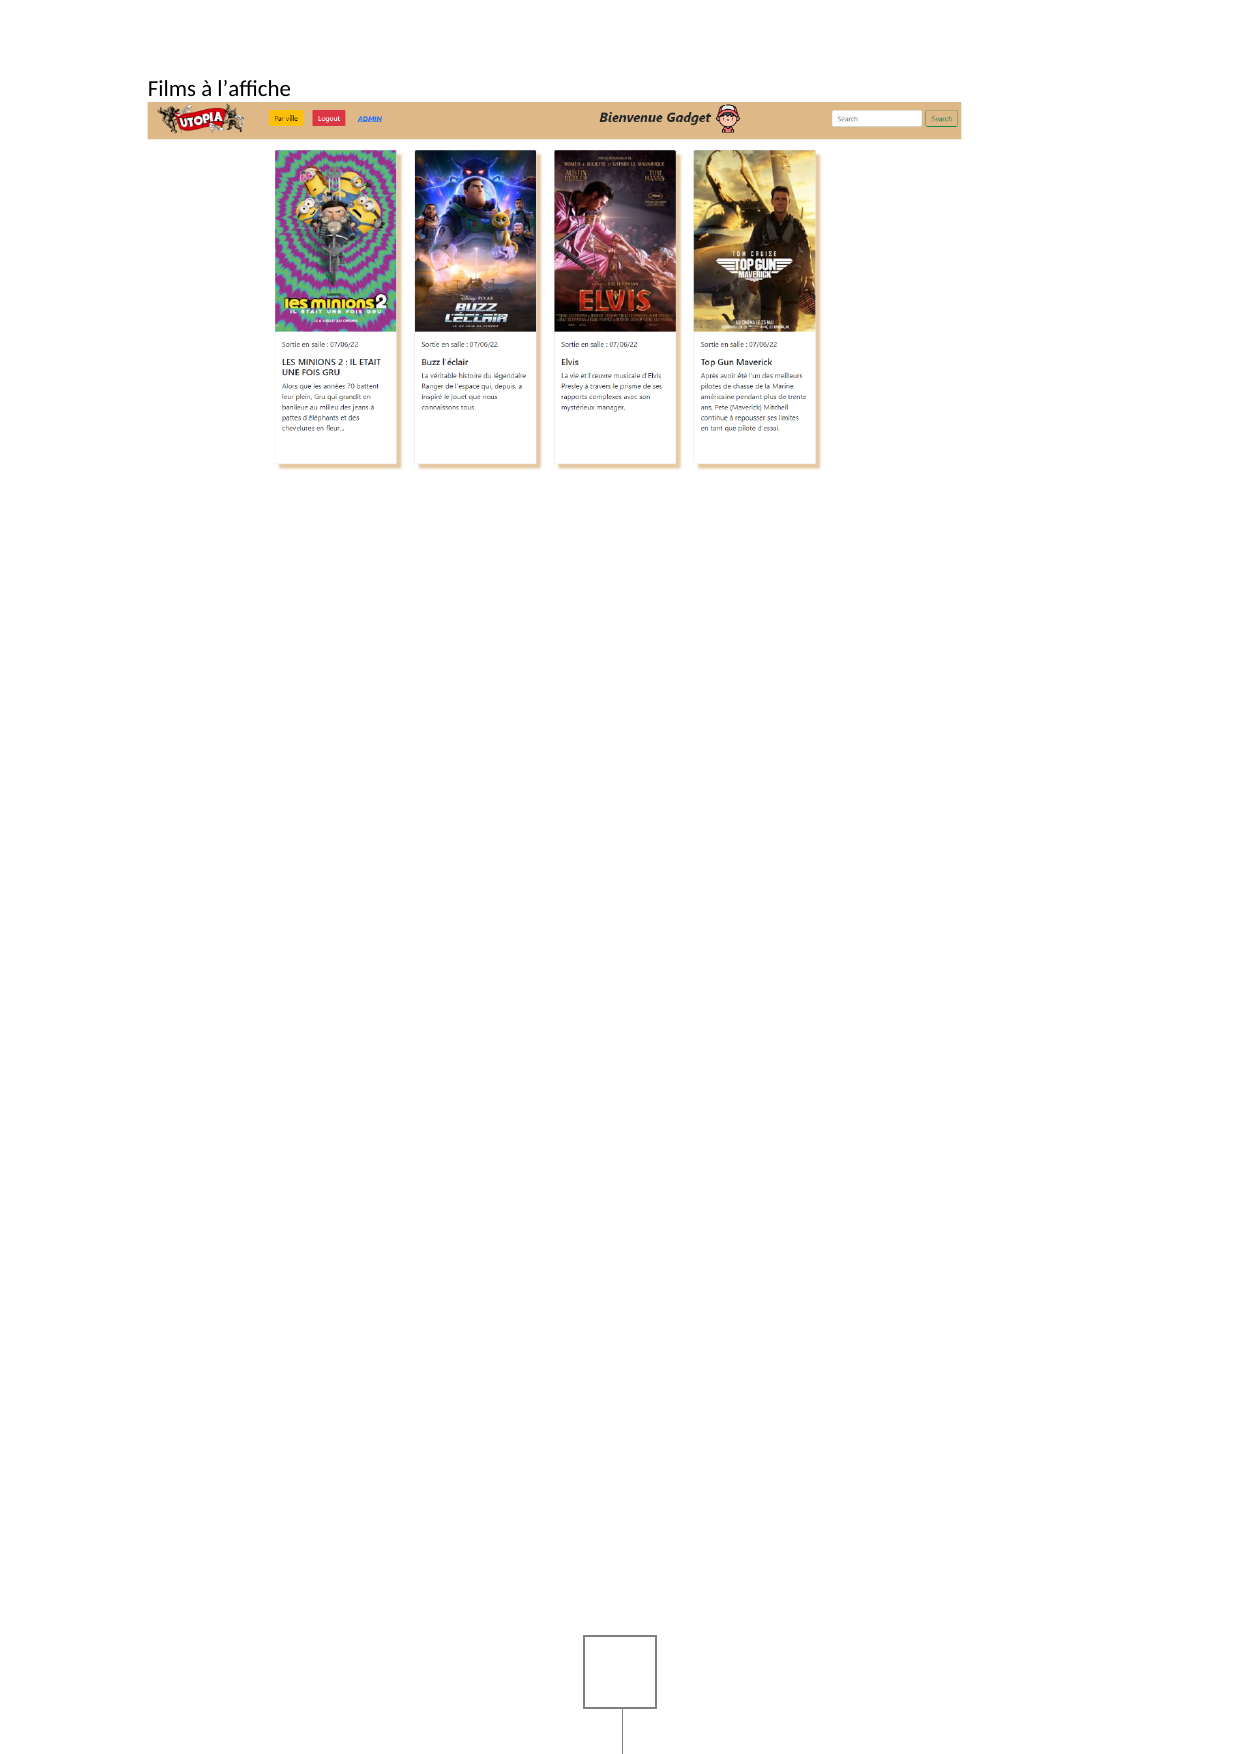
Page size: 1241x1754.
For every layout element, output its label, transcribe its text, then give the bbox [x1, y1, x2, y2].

text Films à l’affiche [148, 74, 1093, 476]
